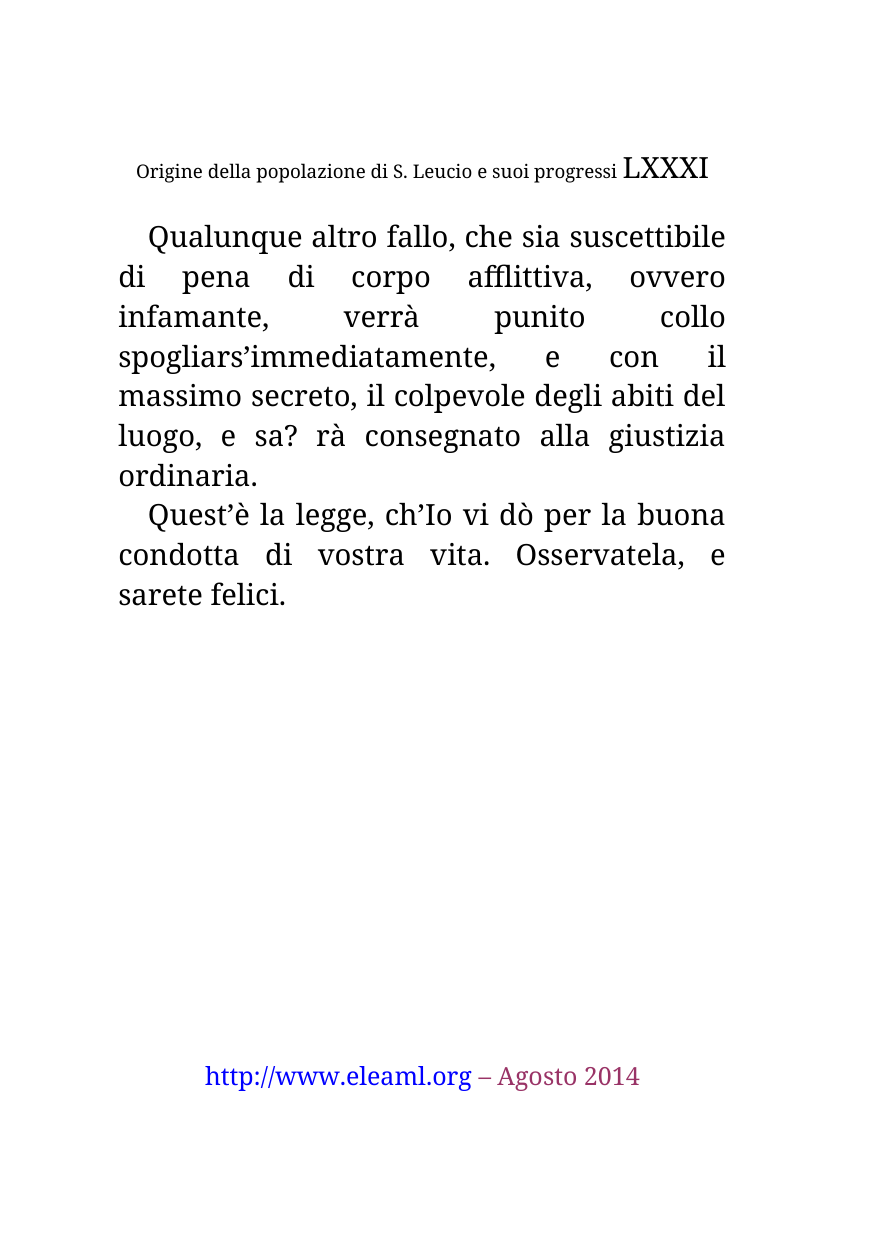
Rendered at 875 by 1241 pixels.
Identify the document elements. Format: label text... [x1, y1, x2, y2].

text Qualunque altro fallo, che sia suscettibile di pena di corpo afflittiva, ovvero infamante, verrà punito collo spogliars’immediatamente, e con il massimo secreto, il colpevole degli abiti del luogo, e sa? rà consegnato alla giustizia ordinaria. [118, 217, 726, 494]
text Quest’è la legge, ch’Io vi dò per la buona condotta di vostra vita. Osservatela, e sarete felici. [118, 494, 726, 614]
